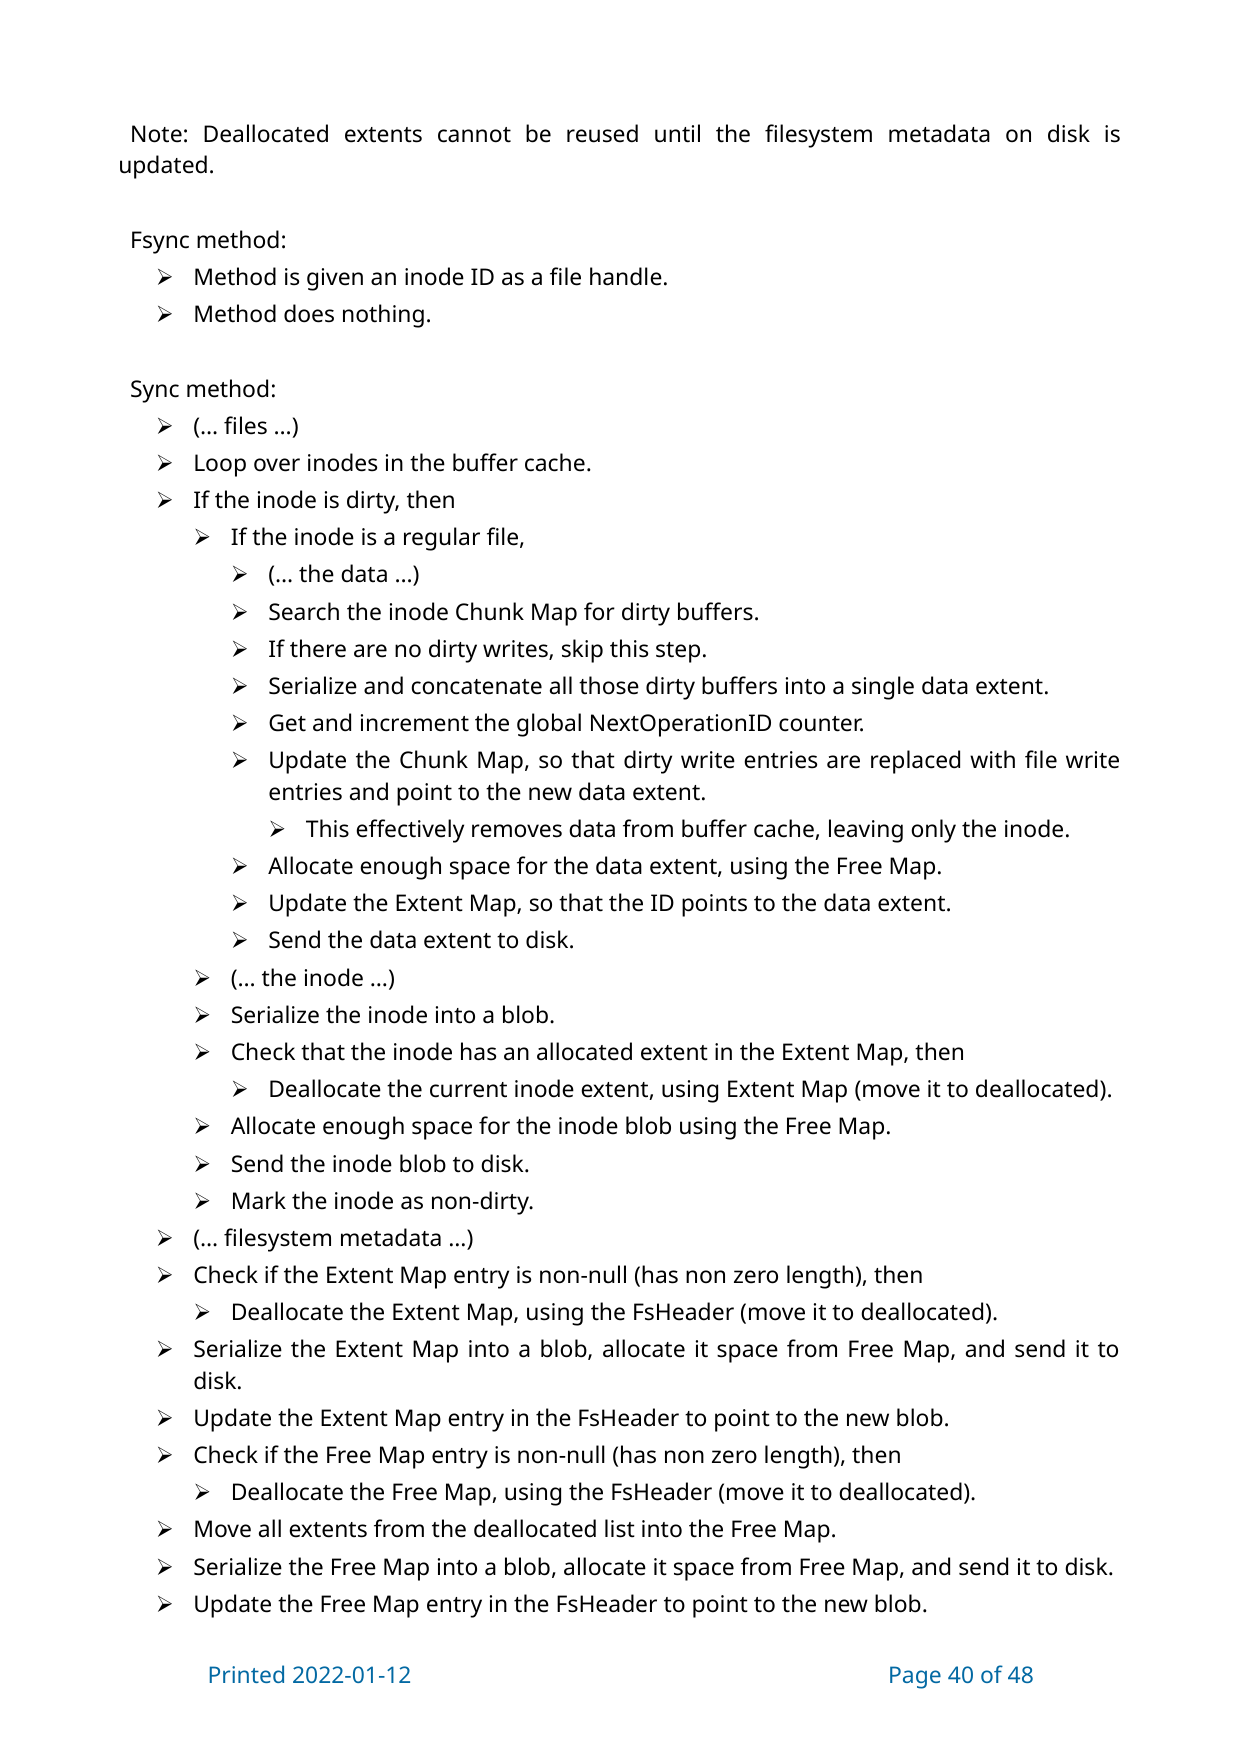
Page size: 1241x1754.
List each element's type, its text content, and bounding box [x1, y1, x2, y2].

list (… the data …) [231, 558, 1122, 590]
list Serialize the inode into a blob. [193, 999, 1122, 1030]
list Search the inode Chunk Map for dirty buffers. [231, 596, 1122, 627]
list Serialize and concatenate all those dirty buffers into a single data extent. [231, 670, 1122, 701]
list Move all extents from the deallocated list into the Free Map. [156, 1513, 1122, 1545]
list Check that the inode has an allocated extent in the Extent Map, then [193, 1036, 1122, 1067]
list Send the data extent to disk. [231, 924, 1122, 956]
list Update the Free Map entry in the FsHeader to point to the new blob. [156, 1588, 1122, 1619]
list Update the Chunk Map, so that dirty write entries are replaced with file write entries and point to the new data extent. [231, 744, 1122, 807]
list Check if the Extent Map entry is non-null (has non zero length), then [156, 1259, 1122, 1290]
list If there are no dirty writes, skip this step. [231, 633, 1122, 664]
list Get and increment the global NextOperationID counter. [231, 707, 1122, 738]
list Send the inode blob to disk. [193, 1147, 1122, 1179]
list Deallocate the current inode extent, using Extent Map (move it to deallocated). [231, 1073, 1122, 1104]
list Serialize the Extent Map into a blob, allocate it space from Free Map, and send it to disk. [156, 1333, 1122, 1396]
list Check if the Free Map entry is non-null (has non zero length), then [156, 1439, 1122, 1470]
list Method is given an inode ID as a file handle. [156, 261, 1122, 292]
list Update the Extent Map entry in the FsHeader to point to the new blob. [156, 1402, 1122, 1433]
text Note: Deallocated extents cannot be reused until the filesystem metadata on disk is updated. [118, 118, 1122, 181]
text Fsync method: [118, 224, 1122, 255]
list Allocate enough space for the data extent, using the Free Map. [231, 850, 1122, 881]
list This effectively removes data from buffer cache, leaving only the inode. [268, 813, 1122, 844]
list If the inode is dirty, then [156, 484, 1122, 515]
list (… filesystem metadata …) [156, 1222, 1122, 1253]
list (… the inode …) [193, 962, 1122, 993]
list Deallocate the Extent Map, using the FsHeader (move it to deallocated). [193, 1296, 1122, 1327]
list Deallocate the Free Map, using the FsHeader (move it to deallocated). [193, 1476, 1122, 1507]
list Method does nothing. [156, 298, 1122, 329]
text Sync method: [118, 372, 1122, 404]
list Update the Extent Map, so that the ID points to the data extent. [231, 887, 1122, 918]
list Loop over inodes in the buffer cache. [156, 447, 1122, 478]
list Allocate enough space for the inode blob using the Free Map. [193, 1110, 1122, 1142]
list Serialize the Free Map into a blob, allocate it space from Free Map, and send it to disk. [156, 1551, 1122, 1582]
list If the inode is a regular file, [193, 521, 1122, 552]
list Mark the inode as non-dirty. [193, 1185, 1122, 1216]
list (… files …) [156, 410, 1122, 441]
